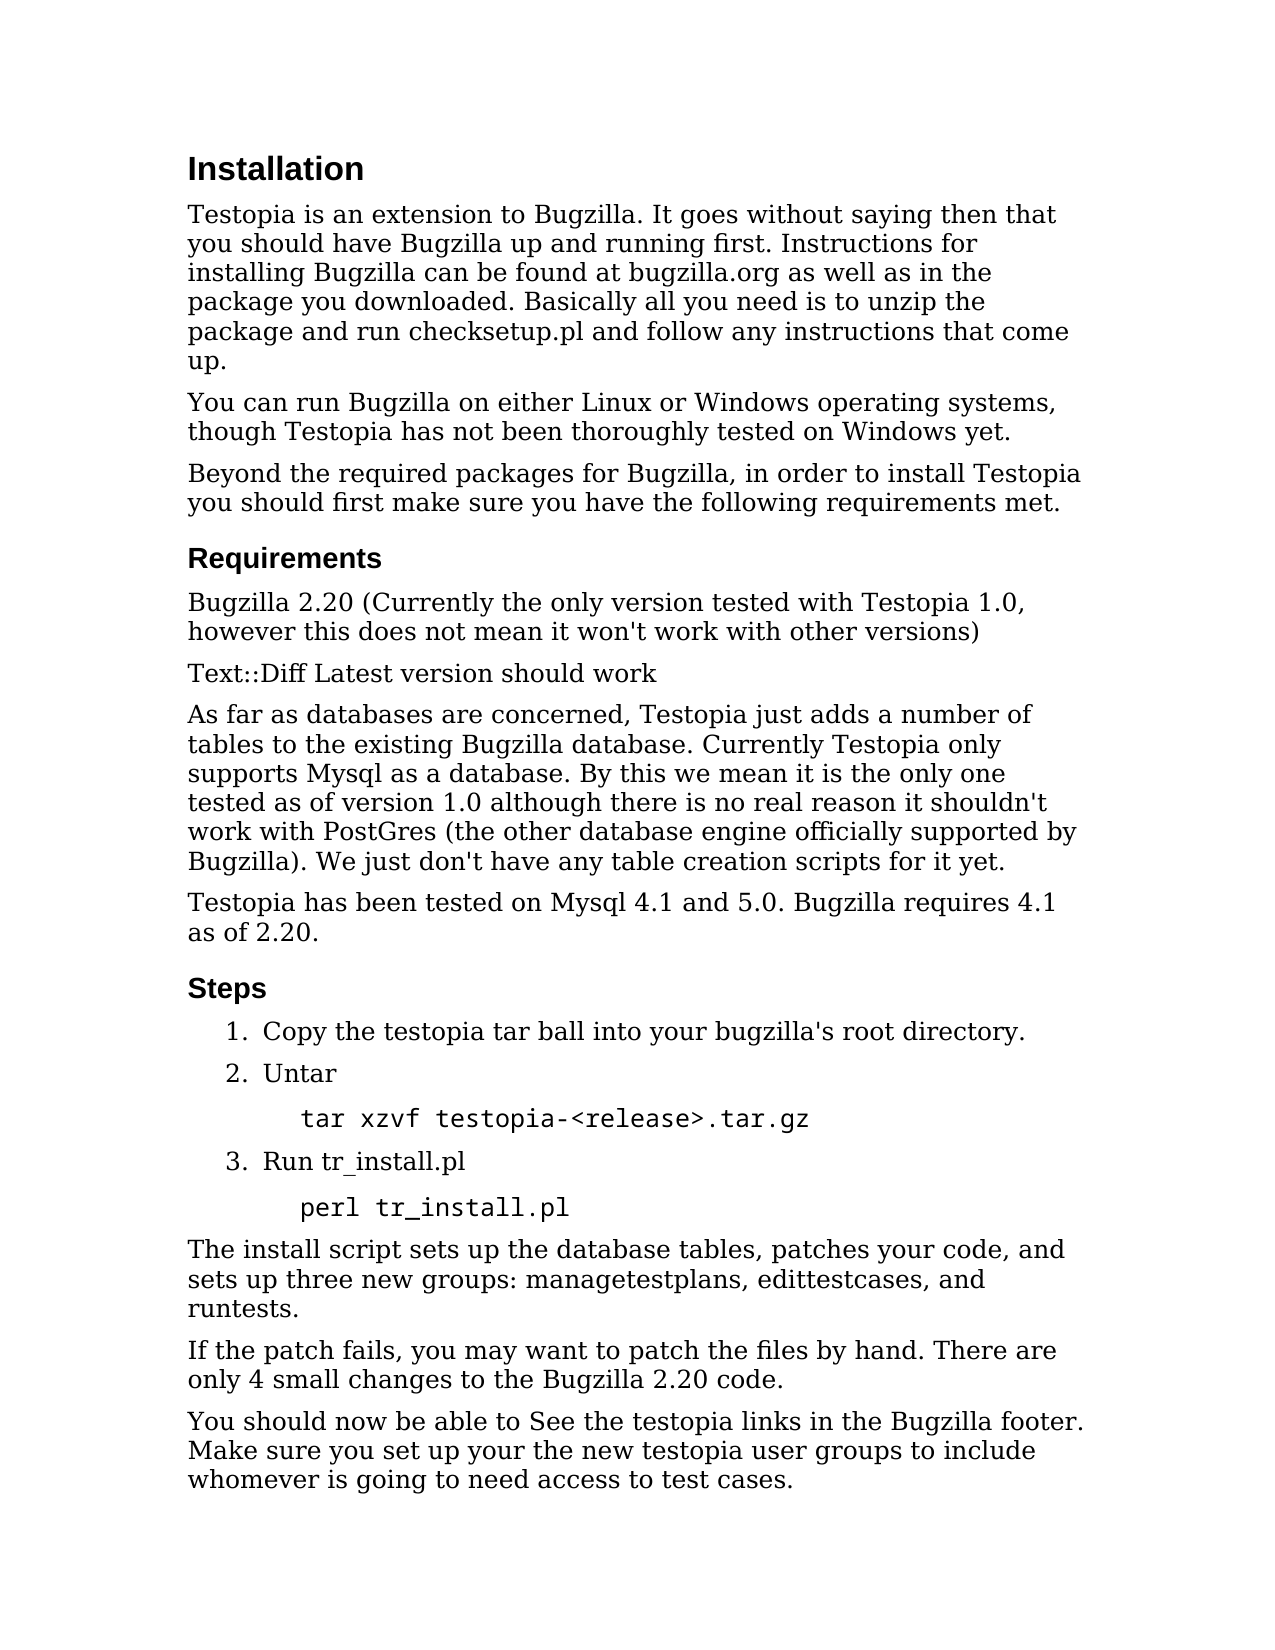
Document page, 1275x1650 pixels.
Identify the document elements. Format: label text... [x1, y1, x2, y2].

text Testopia has been tested on Mysql 4.1 and 5.0. Bugzilla requires 4.1 as of 2.20. [187, 889, 1087, 947]
text Text::Diff Latest version should work [187, 659, 1087, 688]
list Untar [225, 1059, 1087, 1088]
text Beyond the required packages for Bugzilla, in order to install Testopia you should first make sure you have the following requirements met. [187, 459, 1087, 517]
subtitle Steps [187, 972, 1087, 1005]
text As far as databases are concerned, Testopia just adds a number of tables to the existing Bugzilla database. Currently Testopia only supports Mysql as a database. By this we mean it is the only one tested as of version 1.0 although there is no real reason it shouldn't work with PostGres (the other database engine officially supported by Bugzilla). We just don't have any table creation scripts for it yet. [187, 701, 1087, 876]
list perl tr_install.pl [262, 1189, 1087, 1223]
text You should now be able to See the testopia links in the Bugzilla footer. Make sure you set up your the new testopia user groups to include whomever is going to need access to test cases. [187, 1407, 1087, 1495]
list Run tr_install.pl [225, 1147, 1087, 1177]
list tar xzvf testopia-<release>.tar.gz [262, 1101, 1087, 1135]
list Copy the testopia tar ball into your bugzilla's root directory. [225, 1017, 1087, 1047]
text If the patch fails, you may want to patch the files by hand. There are only 4 small changes to the Bugzilla 2.20 code. [187, 1336, 1087, 1394]
subtitle Installation [187, 150, 1087, 187]
text You can run Bugzilla on either Linux or Windows operating systems, though Testopia has not been thoroughly tested on Windows yet. [187, 388, 1087, 446]
text Testopia is an extension to Bugzilla. It goes without saying then that you should have Bugzilla up and running first. Instructions for installing Bugzilla can be found at bugzilla.org as well as in the package you downloaded. Basically all you need is to unzip the package and run checksetup.pl and follow any instructions that come up. [187, 200, 1087, 375]
text The install script sets up the database tables, patches your code, and sets up three new groups: managetestplans, edittestcases, and runtests. [187, 1236, 1087, 1323]
text Bugzilla 2.20 (Currently the only version tested with Testopia 1.0, however this does not mean it won't work with other versions) [187, 588, 1087, 646]
subtitle Requirements [187, 542, 1087, 575]
